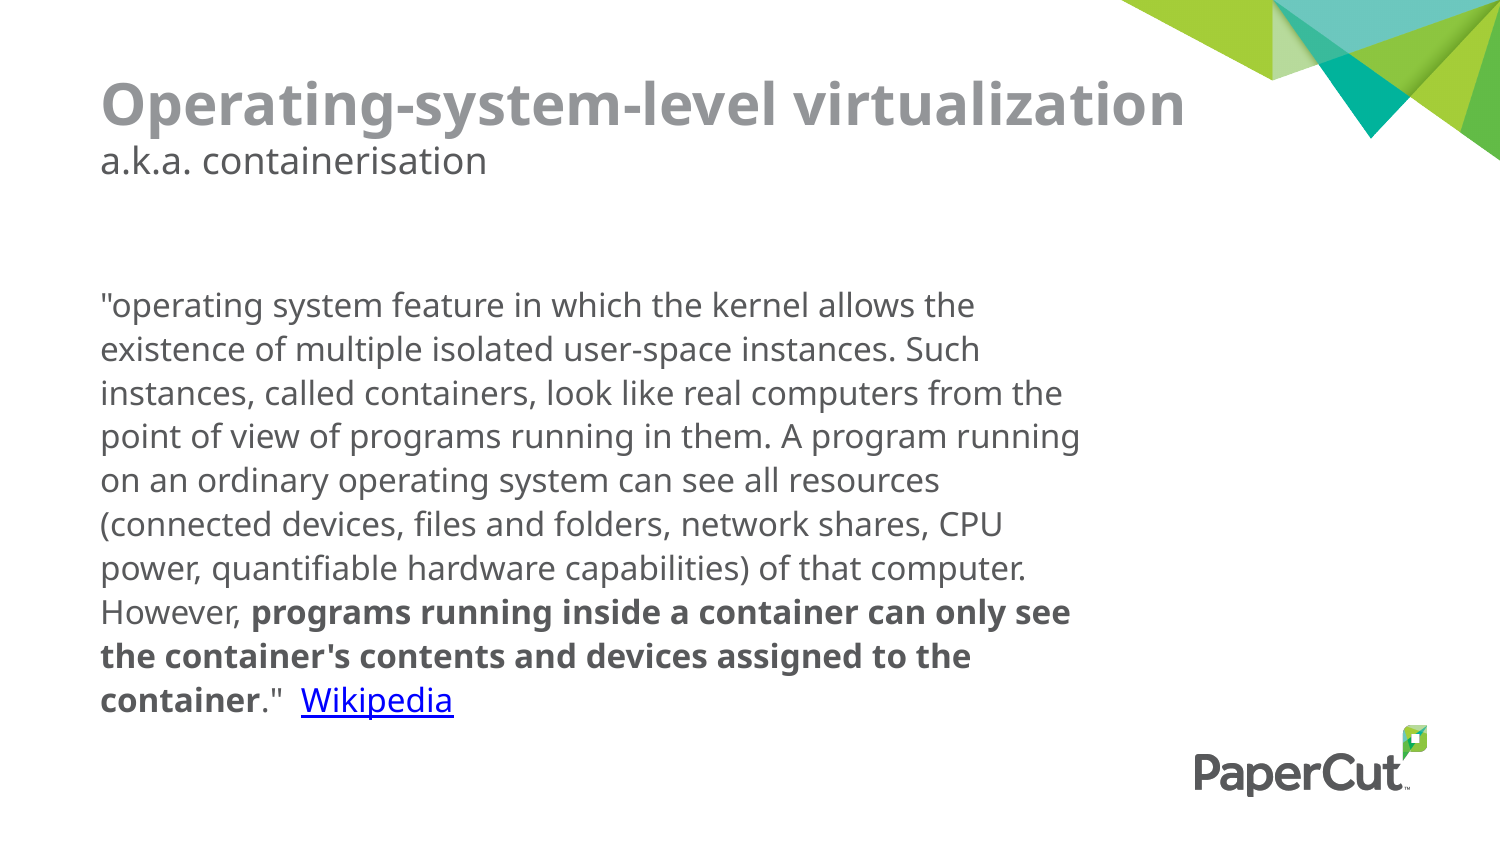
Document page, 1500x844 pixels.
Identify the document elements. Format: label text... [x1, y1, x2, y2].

picture [1119, 0, 1500, 162]
picture [1195, 725, 1427, 797]
title Operating-system-level virtualization a.k.a. containerisation [100, 67, 1214, 196]
list "operating system feature in which the kernel allows the existence of multiple isolated user-space instances. Such instances, called containers, look like real computers from the point of view of programs running in them. A program running on an ordinary operating system can see all resources (connected devices, files and folders, network shares, CPU power, quantifiable hardware capabilities) of that computer. However, programs running inside a container can only see the container's contents and devices assigned to the container." Wikipedia [100, 280, 1094, 765]
